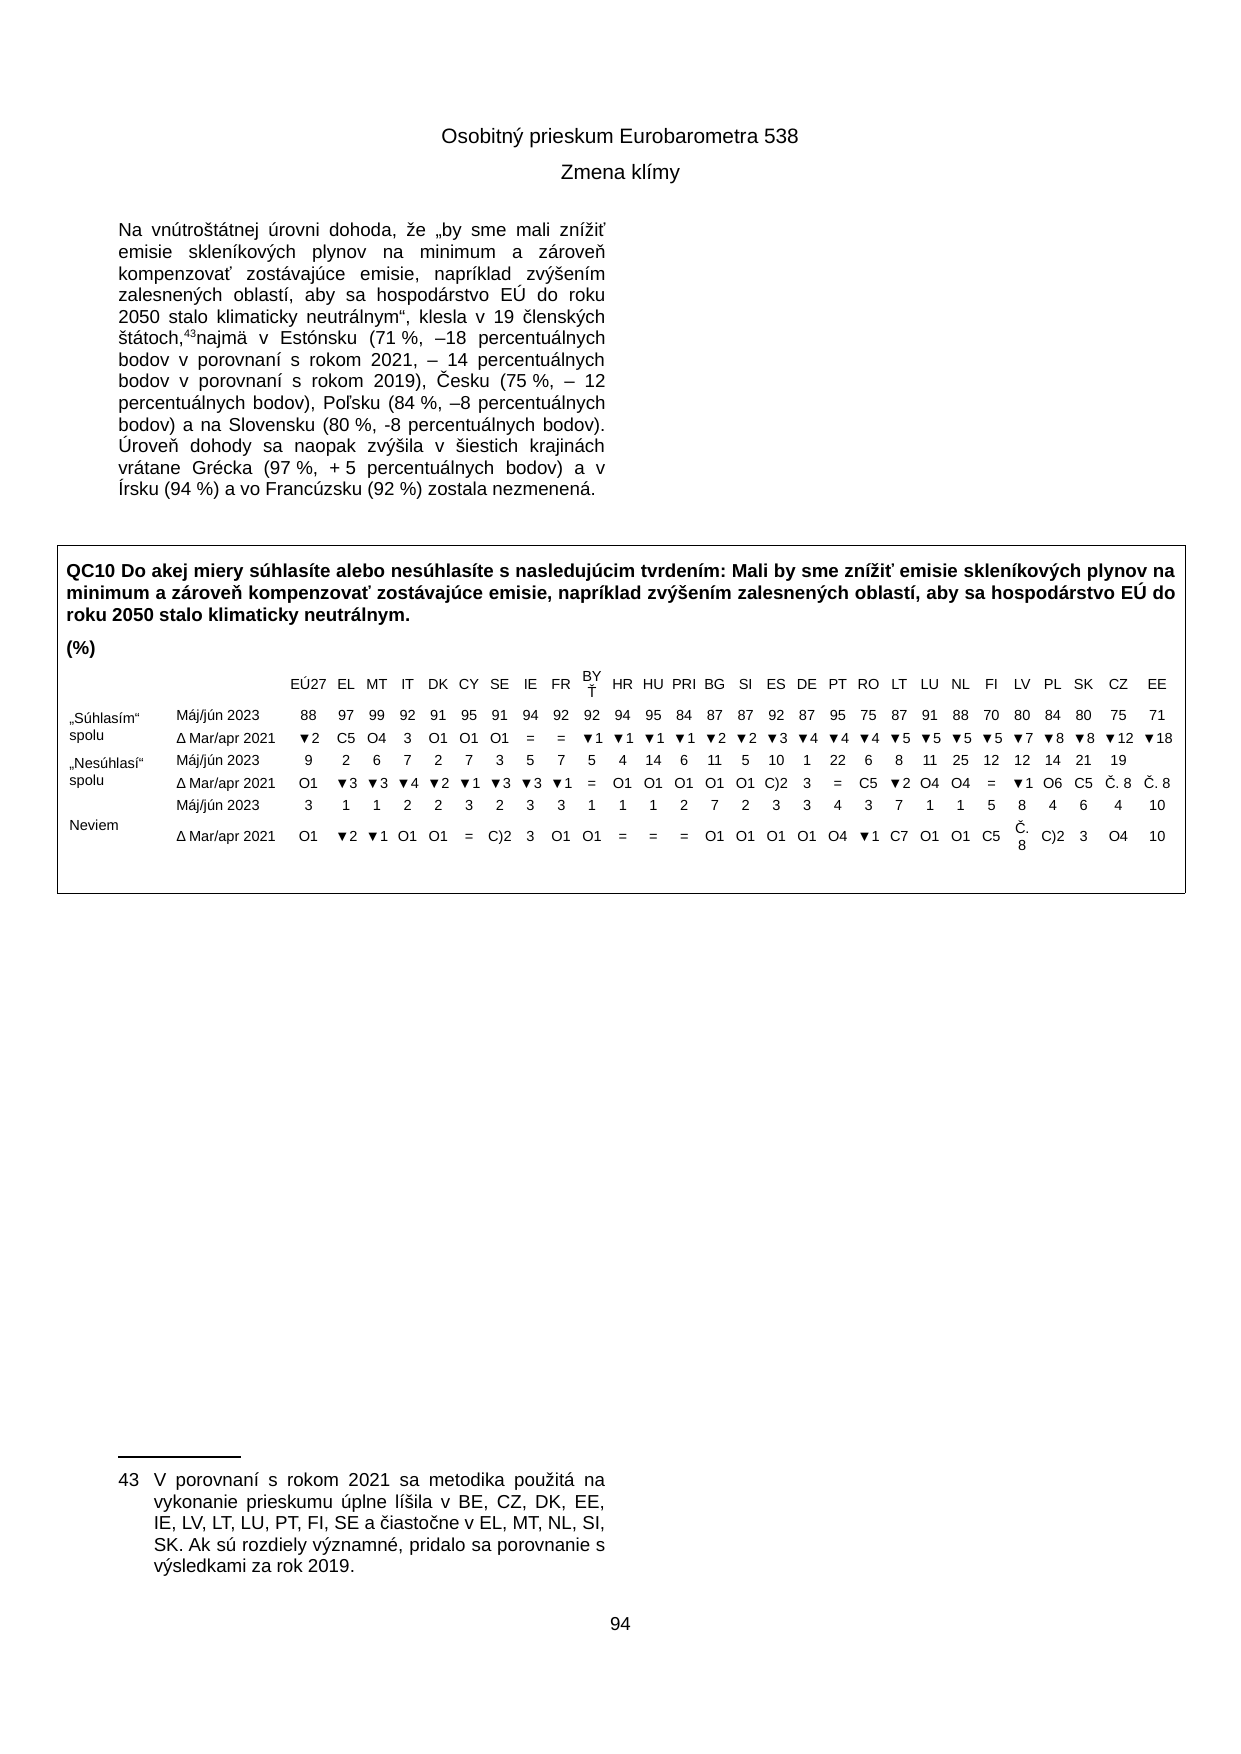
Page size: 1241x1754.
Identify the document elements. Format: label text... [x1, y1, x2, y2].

table_cell ▼4 [853, 726, 884, 749]
table_cell 3 [1068, 817, 1099, 856]
table_cell ▼2 [699, 726, 730, 749]
table_cell ▼4 [392, 772, 423, 794]
table_cell = [638, 817, 668, 856]
table_cell О4 [914, 772, 945, 794]
table_cell = [669, 817, 699, 856]
table_cell 12 [976, 749, 1007, 772]
table_cell 92 [546, 704, 576, 726]
table_cell 2 [423, 749, 453, 772]
table_cell 14 [638, 749, 668, 772]
table_cell 80 [1068, 704, 1099, 726]
table_cell О4 [822, 817, 853, 856]
table_cell 3 [546, 794, 576, 817]
table_cell ▼3 [331, 772, 361, 794]
table_cell Máj/jún 2023 [173, 794, 286, 817]
table_cell Neviem [66, 794, 173, 856]
table_cell 1 [607, 794, 638, 817]
table_cell О1 [791, 817, 822, 856]
table_cell ▼3 [484, 772, 515, 794]
table_cell ▼1 [454, 772, 484, 794]
table_header [66, 664, 173, 704]
table_cell 8 [884, 749, 914, 772]
table_header HR [607, 664, 638, 704]
table_cell = [607, 817, 638, 856]
table_cell ▼1 [1007, 772, 1037, 794]
table_cell = [515, 726, 546, 749]
table_cell ▼3 [361, 772, 392, 794]
table_cell C)2 [1037, 817, 1068, 856]
table_cell 3 [454, 794, 484, 817]
table_cell 80 [1007, 704, 1037, 726]
table_cell „Súhlasím“ spolu [66, 704, 173, 749]
table_header DK [423, 664, 453, 704]
table_cell 94 [607, 704, 638, 726]
table_cell 7 [546, 749, 576, 772]
table_cell О1 [454, 726, 484, 749]
table_cell 5 [515, 749, 546, 772]
table_cell 95 [822, 704, 853, 726]
table_cell 7 [392, 749, 423, 772]
table_cell 1 [331, 794, 361, 817]
table_cell 4 [1037, 794, 1068, 817]
table_cell С5 [1068, 772, 1099, 794]
table_cell ▼2 [331, 817, 361, 856]
table_cell 10 [1138, 794, 1176, 817]
table_cell = [576, 772, 607, 794]
table_cell [1138, 749, 1176, 772]
table_cell 1 [638, 794, 668, 817]
table_cell С5 [331, 726, 361, 749]
table_cell ▼1 [853, 817, 884, 856]
table_header MT [361, 664, 392, 704]
table_cell ▼1 [546, 772, 576, 794]
table_header CY [454, 664, 484, 704]
table_cell = [454, 817, 484, 856]
table_cell О1 [669, 772, 699, 794]
table_cell Δ Mar/apr 2021 [173, 772, 286, 794]
text (%) [66, 637, 1176, 658]
table_header SI [730, 664, 761, 704]
table_header FI [976, 664, 1007, 704]
table_cell 70 [976, 704, 1007, 726]
text Na vnútroštátnej úrovni dohoda, že „by sme mali znížiť emisie skleníkových plynov na minimum a zároveň kompenzovať zostávajúce emisie, napríklad zvýšením zalesnených oblastí, aby sa hospodárstvo EÚ do roku 2050 stalo klimaticky neutrálnym“, klesla v 19 členských štátoch,najmä v Estónsku (71 %, –18 percentuálnych bodov v porovnaní s rokom 2021, – 14 percentuálnych bodov v porovnaní s rokom 2019), Česku (75 %, – 12 percentuálnych bodov), Poľsku (84 %, –8 percentuálnych bodov) a na Slovensku (80 %, -8 percentuálnych bodov). Úroveň dohody sa naopak zvýšila v šiestich krajinách vrátane Grécka (97 %, + 5 percentuálnych bodov) a v Írsku (94 %) a vo Francúzsku (92 %) zostala nezmenená. [118, 219, 605, 499]
table_cell Č. 8 [1007, 817, 1037, 856]
table_cell ▼2 [730, 726, 761, 749]
table_header EL [331, 664, 361, 704]
table_cell 5 [576, 749, 607, 772]
table_header EÚ27 [286, 664, 331, 704]
table_cell 2 [331, 749, 361, 772]
table_cell 3 [853, 794, 884, 817]
table_cell 7 [454, 749, 484, 772]
table_cell 2 [392, 794, 423, 817]
table_cell 3 [484, 749, 515, 772]
table_header PT [822, 664, 853, 704]
table_cell ▼2 [286, 726, 331, 749]
table_header CZ [1099, 664, 1138, 704]
table_cell ▼3 [761, 726, 791, 749]
table_header EE [1138, 664, 1176, 704]
table_cell 5 [976, 794, 1007, 817]
table_cell 7 [884, 794, 914, 817]
table_cell 75 [1099, 704, 1138, 726]
table_cell 3 [515, 794, 546, 817]
table_cell 12 [1007, 749, 1037, 772]
table_cell 6 [1068, 794, 1099, 817]
table_cell Máj/jún 2023 [173, 749, 286, 772]
table_header IT [392, 664, 423, 704]
table_cell 97 [331, 704, 361, 726]
table_cell ▼18 [1138, 726, 1176, 749]
table_cell О1 [699, 772, 730, 794]
table_cell ▼1 [361, 817, 392, 856]
table_cell 19 [1099, 749, 1138, 772]
table_cell 91 [914, 704, 945, 726]
table_cell 3 [791, 772, 822, 794]
table_cell 71 [1138, 704, 1176, 726]
table_cell C)2 [484, 817, 515, 856]
table_cell 75 [853, 704, 884, 726]
table_cell 5 [730, 749, 761, 772]
table_cell 84 [669, 704, 699, 726]
table_cell 3 [761, 794, 791, 817]
table_cell ▼12 [1099, 726, 1138, 749]
table_cell 87 [884, 704, 914, 726]
table_cell ▼3 [515, 772, 546, 794]
table_cell 14 [1037, 749, 1068, 772]
table_cell О1 [392, 817, 423, 856]
table_cell 9 [286, 749, 331, 772]
table_cell 4 [1099, 794, 1138, 817]
table_header ES [761, 664, 791, 704]
table_cell 91 [484, 704, 515, 726]
table_cell 91 [423, 704, 453, 726]
table_cell 10 [1138, 817, 1176, 856]
table_cell О4 [361, 726, 392, 749]
table_cell 1 [361, 794, 392, 817]
table_cell 11 [914, 749, 945, 772]
table_cell О4 [1099, 817, 1138, 856]
table_header BG [699, 664, 730, 704]
table_cell ▼5 [945, 726, 976, 749]
table_cell 1 [791, 749, 822, 772]
table_cell 6 [361, 749, 392, 772]
table_cell 1 [945, 794, 976, 817]
table_cell ▼1 [576, 726, 607, 749]
table_header SK [1068, 664, 1099, 704]
table_cell ▼8 [1037, 726, 1068, 749]
table_cell 87 [699, 704, 730, 726]
table_cell ▼1 [607, 726, 638, 749]
table_cell „Nesúhlasí“ spolu [66, 749, 173, 794]
table_cell О1 [730, 817, 761, 856]
table_cell ▼4 [791, 726, 822, 749]
table_cell С5 [853, 772, 884, 794]
table_header LU [914, 664, 945, 704]
table_cell 11 [699, 749, 730, 772]
table_header SE [484, 664, 515, 704]
table_cell 95 [454, 704, 484, 726]
table_cell ▼5 [884, 726, 914, 749]
table_cell 21 [1068, 749, 1099, 772]
table_cell 2 [484, 794, 515, 817]
table_header PL [1037, 664, 1068, 704]
table_cell С7 [884, 817, 914, 856]
table_cell ▼8 [1068, 726, 1099, 749]
table_cell = [546, 726, 576, 749]
table_cell 84 [1037, 704, 1068, 726]
table_cell 87 [791, 704, 822, 726]
table_cell C)2 [761, 772, 791, 794]
table_cell 88 [945, 704, 976, 726]
table_cell 87 [730, 704, 761, 726]
table_cell О1 [699, 817, 730, 856]
table_cell 2 [730, 794, 761, 817]
table_cell 6 [853, 749, 884, 772]
table_header IE [515, 664, 546, 704]
table_cell ▼2 [884, 772, 914, 794]
table_cell ▼2 [423, 772, 453, 794]
table_cell Δ Mar/apr 2021 [173, 726, 286, 749]
table_cell О1 [423, 817, 453, 856]
table_cell 4 [607, 749, 638, 772]
table_cell 94 [515, 704, 546, 726]
table_header DE [791, 664, 822, 704]
table_cell С5 [976, 817, 1007, 856]
table_cell Máj/jún 2023 [173, 704, 286, 726]
table_cell ▼1 [669, 726, 699, 749]
table_cell Č. 8 [1099, 772, 1138, 794]
table_header PRI [669, 664, 699, 704]
table_cell ▼5 [914, 726, 945, 749]
table_header NL [945, 664, 976, 704]
table_cell О6 [1037, 772, 1068, 794]
table_cell О1 [607, 772, 638, 794]
table_cell ▼4 [822, 726, 853, 749]
table_header RO [853, 664, 884, 704]
table_cell О1 [761, 817, 791, 856]
table_cell Č. 8 [1138, 772, 1176, 794]
table_header LT [884, 664, 914, 704]
table_header [173, 664, 286, 704]
table_cell О1 [546, 817, 576, 856]
table_cell = [976, 772, 1007, 794]
table_cell 22 [822, 749, 853, 772]
table_cell 7 [699, 794, 730, 817]
table_cell 95 [638, 704, 668, 726]
table_cell 92 [392, 704, 423, 726]
table_cell 4 [822, 794, 853, 817]
table_cell О1 [730, 772, 761, 794]
table_header FR [546, 664, 576, 704]
table_cell 3 [392, 726, 423, 749]
table_cell О1 [423, 726, 453, 749]
table_cell 8 [1007, 794, 1037, 817]
text QC10 Do akej miery súhlasíte alebo nesúhlasíte s nasledujúcim tvrdením: Mali by sme znížiť emisie skleníkových plynov na minimum a zároveň kompenzovať zostávajúce emisie, napríklad zvýšením zalesnených oblastí, aby sa hospodárstvo EÚ do roku 2050 stalo klimaticky neutrálnym. [66, 560, 1176, 625]
table_cell 25 [945, 749, 976, 772]
table_cell 92 [576, 704, 607, 726]
table_cell 10 [761, 749, 791, 772]
table_cell О4 [945, 772, 976, 794]
table_cell 88 [286, 704, 331, 726]
table_cell О1 [914, 817, 945, 856]
table_cell О1 [576, 817, 607, 856]
table_cell О1 [286, 772, 331, 794]
table_cell 99 [361, 704, 392, 726]
table_cell 2 [423, 794, 453, 817]
table_cell ▼5 [976, 726, 1007, 749]
table_header BYŤ [576, 664, 607, 704]
table_cell 92 [761, 704, 791, 726]
table_cell 1 [914, 794, 945, 817]
table_cell ▼7 [1007, 726, 1037, 749]
table_cell = [822, 772, 853, 794]
table_cell 3 [515, 817, 546, 856]
table_cell Δ Mar/apr 2021 [173, 817, 286, 856]
table_cell 6 [669, 749, 699, 772]
table_cell 3 [791, 794, 822, 817]
table_cell О1 [945, 817, 976, 856]
table_cell О1 [286, 817, 331, 856]
table_cell 2 [669, 794, 699, 817]
table_cell ▼1 [638, 726, 668, 749]
table_cell О1 [638, 772, 668, 794]
table_header HU [638, 664, 668, 704]
table_cell 1 [576, 794, 607, 817]
table_cell О1 [484, 726, 515, 749]
table_header LV [1007, 664, 1037, 704]
text V porovnaní s rokom 2021 sa metodika použitá na vykonanie prieskumu úplne líšila v BE, CZ, DK, EE, IE, LV, LT, LU, PT, FI, SE a čiastočne v EL, MT, NL, SI, SK. Ak sú rozdiely významné, pridalo sa porovnanie s výsledkami za rok 2019. [118, 1469, 605, 1577]
table_cell 3 [286, 794, 331, 817]
